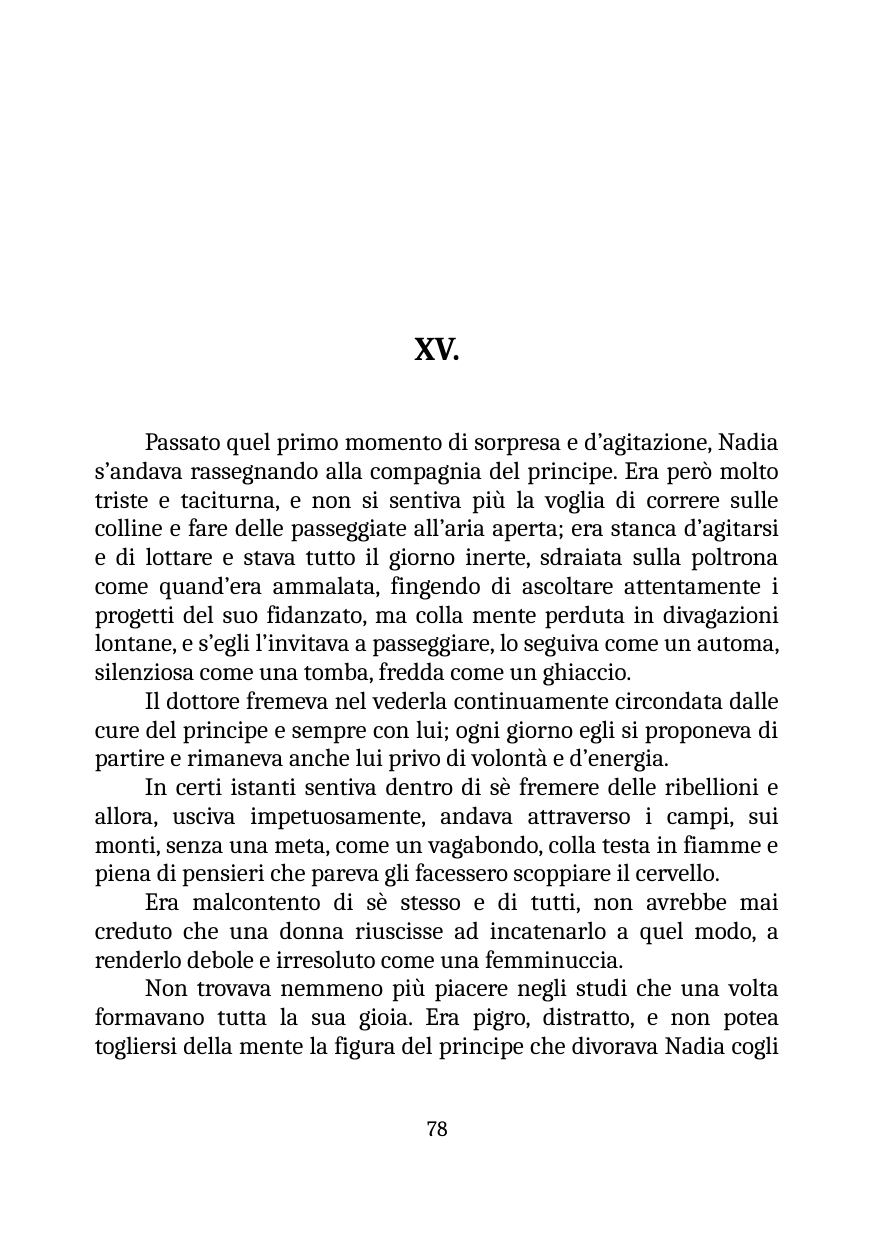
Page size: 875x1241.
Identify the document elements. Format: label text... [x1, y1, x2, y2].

subtitle XV. [94, 331, 779, 369]
text Era malcontento di sè stesso e di tutti, non avrebbe mai creduto che una donna riuscisse ad incatenarlo a quel modo, a renderlo debole e irresoluto come una femminuccia. [94, 888, 779, 974]
text In certi istanti sentiva dentro di sè fremere delle ribellioni e allora, usciva impetuosamente, andava attraverso i campi, sui monti, senza una meta, come un vagabondo, colla testa in fiamme e piena di pensieri che pareva gli facessero scoppiare il cervello. [94, 773, 779, 888]
text Passato quel primo momento di sorpresa e d’agitazione, Nadia s’andava rassegnando alla compagnia del principe. Era però molto triste e taciturna, e non si sentiva più la voglia di correre sulle colline e fare delle passeggiate all’aria aperta; era stanca d’agitarsi e di lottare e stava tutto il giorno inerte, sdraiata sulla poltrona come quand’era ammalata, fingendo di ascoltare attentamente i progetti del suo fidanzato, ma colla mente perduta in divagazioni lontane, e s’egli l’invitava a passeggiare, lo seguiva come un automa, silenziosa come una tomba, fredda come un ghiaccio. [94, 428, 779, 687]
text Non trovava nemmeno più piacere negli studi che una volta formavano tutta la sua gioia. Era pigro, distratto, e non potea togliersi della mente la figura del principe che divorava Nadia cogli [94, 974, 779, 1061]
text Il dottore fremeva nel vederla continuamente circondata dalle cure del principe e sempre con lui; ogni giorno egli si proponeva di partire e rimaneva anche lui privo di volontà e d’energia. [94, 687, 779, 773]
